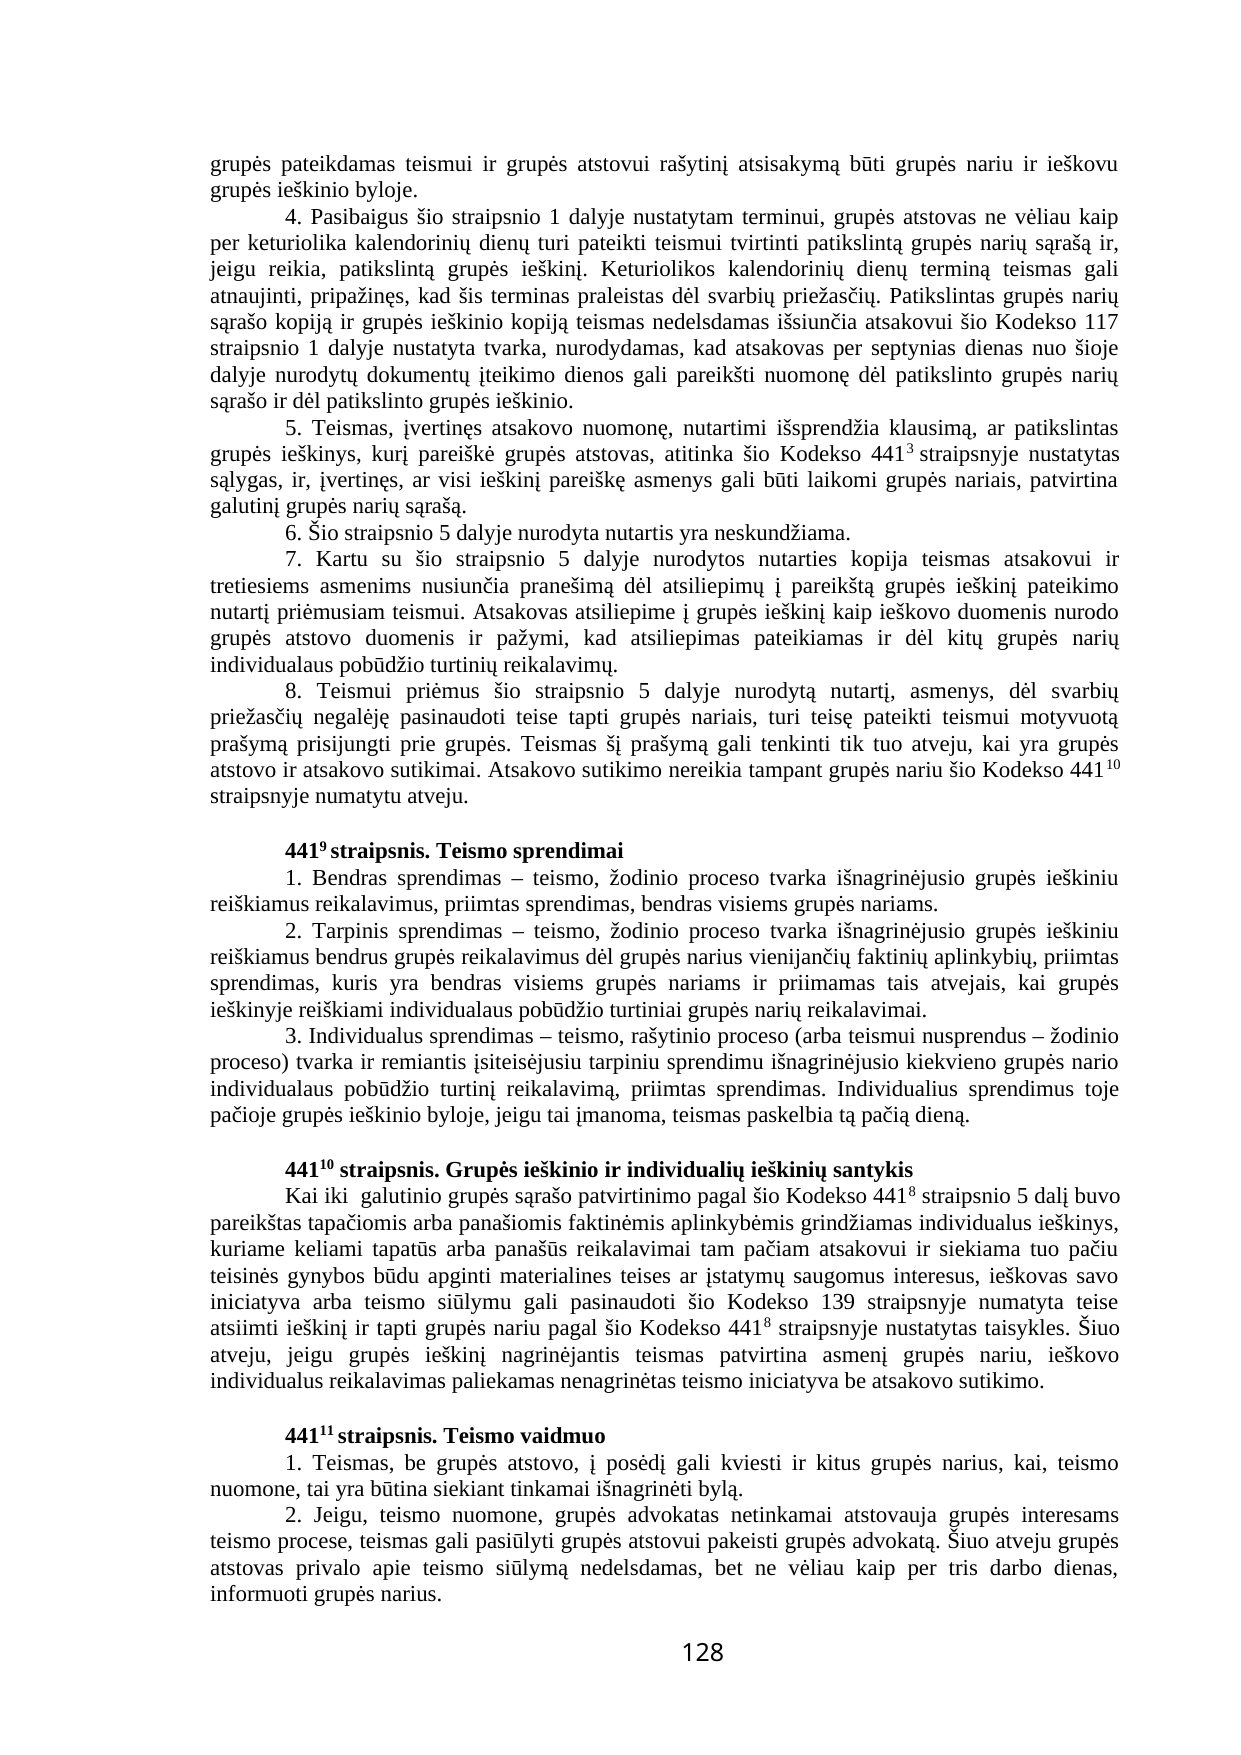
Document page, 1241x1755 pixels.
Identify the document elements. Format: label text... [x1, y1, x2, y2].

text 2. Jeigu, teismo nuomone, grupės advokatas netinkamai atstovauja grupės interesams teismo procese, teismas gali pasiūlyti grupės atstovui pakeisti grupės advokatą. Šiuo atveju grupės atstovas privalo apie teismo siūlymą nedelsdamas, bet ne vėliau kaip per tris darbo dienas, informuoti grupės narius. [210, 1501, 1120, 1607]
text 1. Teismas, be grupės atstovo, į posėdį gali kviesti ir kitus grupės narius, kai, teismo nuomone, tai yra būtina siekiant tinkamai išnagrinėti bylą. [210, 1448, 1120, 1501]
text 5. Teismas, įvertinęs atsakovo nuomonę, nutartimi išsprendžia klausimą, ar patikslintas grupės ieškinys, kurį pareiškė grupės atstovas, atitinka šio Kodekso 4413 straipsnyje nustatytas sąlygas, ir, įvertinęs, ar visi ieškinį pareiškę asmenys gali būti laikomi grupės nariais, patvirtina galutinį grupės narių sąrašą. [210, 413, 1120, 519]
text 1. Bendras sprendimas – teismo, žodinio proceso tvarka išnagrinėjusio grupės ieškiniu reiškiamus reikalavimus, priimtas sprendimas, bendras visiems grupės nariams. [210, 864, 1120, 917]
text grupės pateikdamas teismui ir grupės atstovui rašytinį atsisakymą būti grupės nariu ir ieškovu grupės ieškinio byloje. [210, 150, 1120, 203]
text 2. Tarpinis sprendimas – teismo, žodinio proceso tvarka išnagrinėjusio grupės ieškiniu reiškiamus bendrus grupės reikalavimus dėl grupės narius vienijančių faktinių aplinkybių, priimtas sprendimas, kuris yra bendras visiems grupės nariams ir priimamas tais atvejais, kai grupės ieškinyje reiškiami individualaus pobūdžio turtiniai grupės narių reikalavimai. [210, 917, 1120, 1022]
text 4419 straipsnis. Teismo sprendimai [210, 838, 1120, 864]
text 7. Kartu su šio straipsnio 5 dalyje nurodytos nutarties kopija teismas atsakovui ir tretiesiems asmenims nusiunčia pranešimą dėl atsiliepimų į pareikštą grupės ieškinį pateikimo nutartį priėmusiam teismui. Atsakovas atsiliepime į grupės ieškinį kaip ieškovo duomenis nurodo grupės atstovo duomenis ir pažymi, kad atsiliepimas pateikiamas ir dėl kitų grupės narių individualaus pobūdžio turtinių reikalavimų. [210, 545, 1120, 677]
text 44111 straipsnis. Teismo vaidmuo [210, 1422, 1120, 1448]
text 3. Individualus sprendimas – teismo, rašytinio proceso (arba teismui nusprendus – žodinio proceso) tvarka ir remiantis įsiteisėjusiu tarpiniu sprendimu išnagrinėjusio kiekvieno grupės nario individualaus pobūdžio turtinį reikalavimą, priimtas sprendimas. Individualius sprendimus toje pačioje grupės ieškinio byloje, jeigu tai įmanoma, teismas paskelbia tą pačią dieną. [210, 1022, 1120, 1127]
text Kai iki galutinio grupės sąrašo patvirtinimo pagal šio Kodekso 4418 straipsnio 5 dalį buvo pareikštas tapačiomis arba panašiomis faktinėmis aplinkybėmis grindžiamas individualus ieškinys, kuriame keliami tapatūs arba panašūs reikalavimai tam pačiam atsakovui ir siekiama tuo pačiu teisinės gynybos būdu apginti materialines teises ar įstatymų saugomus interesus, ieškovas savo iniciatyva arba teismo siūlymu gali pasinaudoti šio Kodekso 139 straipsnyje numatyta teise atsiimti ieškinį ir tapti grupės nariu pagal šio Kodekso 4418 straipsnyje nustatytas taisykles. Šiuo atveju, jeigu grupės ieškinį nagrinėjantis teismas patvirtina asmenį grupės nariu, ieškovo individualus reikalavimas paliekamas nenagrinėtas teismo iniciatyva be atsakovo sutikimo. [210, 1183, 1120, 1393]
text 8. Teismui priėmus šio straipsnio 5 dalyje nurodytą nutartį, asmenys, dėl svarbių priežasčių negalėję pasinaudoti teise tapti grupės nariais, turi teisę pateikti teismui motyvuotą prašymą prisijungti prie grupės. Teismas šį prašymą gali tenkinti tik tuo atveju, kai yra grupės atstovo ir atsakovo sutikimai. Atsakovo sutikimo nereikia tampant grupės nariu šio Kodekso 44110 straipsnyje numatytu atveju. [210, 677, 1120, 809]
text 6. Šio straipsnio 5 dalyje nurodyta nutartis yra neskundžiama. [210, 519, 1120, 545]
text 4. Pasibaigus šio straipsnio 1 dalyje nustatytam terminui, grupės atstovas ne vėliau kaip per keturiolika kalendorinių dienų turi pateikti teismui tvirtinti patikslintą grupės narių sąrašą ir, jeigu reikia, patikslintą grupės ieškinį. Keturiolikos kalendorinių dienų terminą teismas gali atnaujinti, pripažinęs, kad šis terminas praleistas dėl svarbių priežasčių. Patikslintas grupės narių sąrašo kopiją ir grupės ieškinio kopiją teismas nedelsdamas išsiunčia atsakovui šio Kodekso 117 straipsnio 1 dalyje nustatyta tvarka, nurodydamas, kad atsakovas per septynias dienas nuo šioje dalyje nurodytų dokumentų įteikimo dienos gali pareikšti nuomonę dėl patikslinto grupės narių sąrašo ir dėl patikslinto grupės ieškinio. [210, 203, 1120, 413]
text 44110 straipsnis. Grupės ieškinio ir individualių ieškinių santykis [210, 1156, 1120, 1183]
